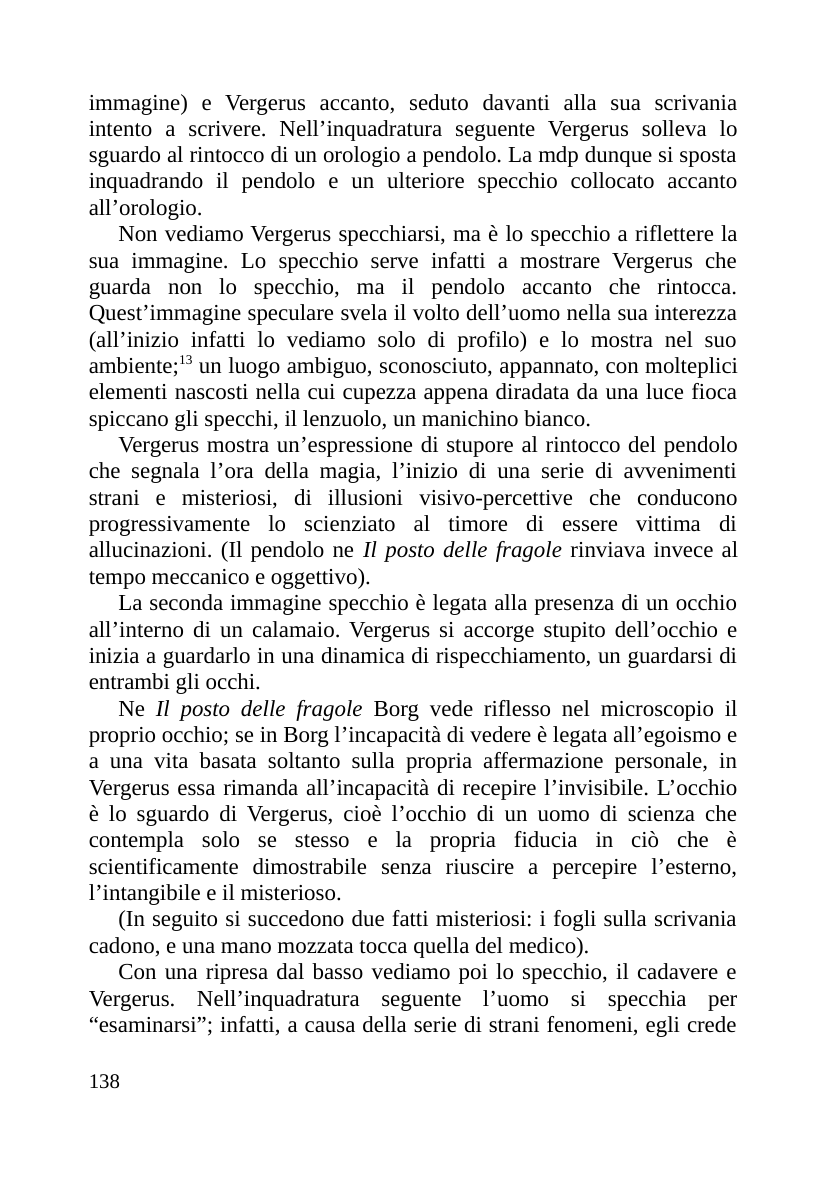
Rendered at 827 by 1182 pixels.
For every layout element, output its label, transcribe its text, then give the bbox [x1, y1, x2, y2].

text Ne Il posto delle fragole Borg vede riflesso nel microscopio il proprio occhio; se in Borg l’incapacità di vedere è legata all’egoismo e a una vita basata soltanto sulla propria affermazione personale, in Vergerus essa rimanda all’incapacità di recepire l’invisibile. L’occhio è lo sguardo di Vergerus, cioè l’occhio di un uomo di scienza che contempla solo se stesso e la propria fiducia in ciò che è scientificamente dimostrabile senza riuscire a percepire l’esterno, l’intangibile e il misterioso. [88, 695, 738, 906]
text Non vediamo Vergerus specchiarsi, ma è lo specchio a riflettere la sua immagine. Lo specchio serve infatti a mostrare Vergerus che guarda non lo specchio, ma il pendolo accanto che rintocca. Quest’immagine speculare svela il volto dell’uomo nella sua interezza (all’inizio infatti lo vediamo solo di profilo) e lo mostra nel suo ambiente;13 un luogo ambiguo, sconosciuto, appannato, con molteplici elementi nascosti nella cui cupezza appena diradata da una luce fioca spiccano gli specchi, il lenzuolo, un manichino bianco. [88, 220, 738, 431]
text immagine) e Vergerus accanto, seduto davanti alla sua scrivania intento a scrivere. Nell’inquadratura seguente Vergerus solleva lo sguardo al rintocco di un orologio a pendolo. La mdp dunque si sposta inquadrando il pendolo e un ulteriore specchio collocato accanto all’orologio. [88, 88, 738, 220]
text Vergerus mostra un’espressione di stupore al rintocco del pendolo che segnala l’ora della magia, l’inizio di una serie di avvenimenti strani e misteriosi, di illusioni visivo-percettive che conducono progressivamente lo scienziato al timore di essere vittima di allucinazioni. (Il pendolo ne Il posto delle fragole rinviava invece al tempo meccanico e oggettivo). [88, 431, 738, 589]
text Con una ripresa dal basso vediamo poi lo specchio, il cadavere e Vergerus. Nell’inquadratura seguente l’uomo si specchia per “esaminarsi”; infatti, a causa della serie di strani fenomeni, egli crede [88, 958, 738, 1037]
text La seconda immagine specchio è legata alla presenza di un occhio all’interno di un calamaio. Vergerus si accorge stupito dell’occhio e inizia a guardarlo in una dinamica di rispecchiamento, un guardarsi di entrambi gli occhi. [88, 589, 738, 695]
text (In seguito si succedono due fatti misteriosi: i fogli sulla scrivania cadono, e una mano mozzata tocca quella del medico). [88, 906, 738, 958]
